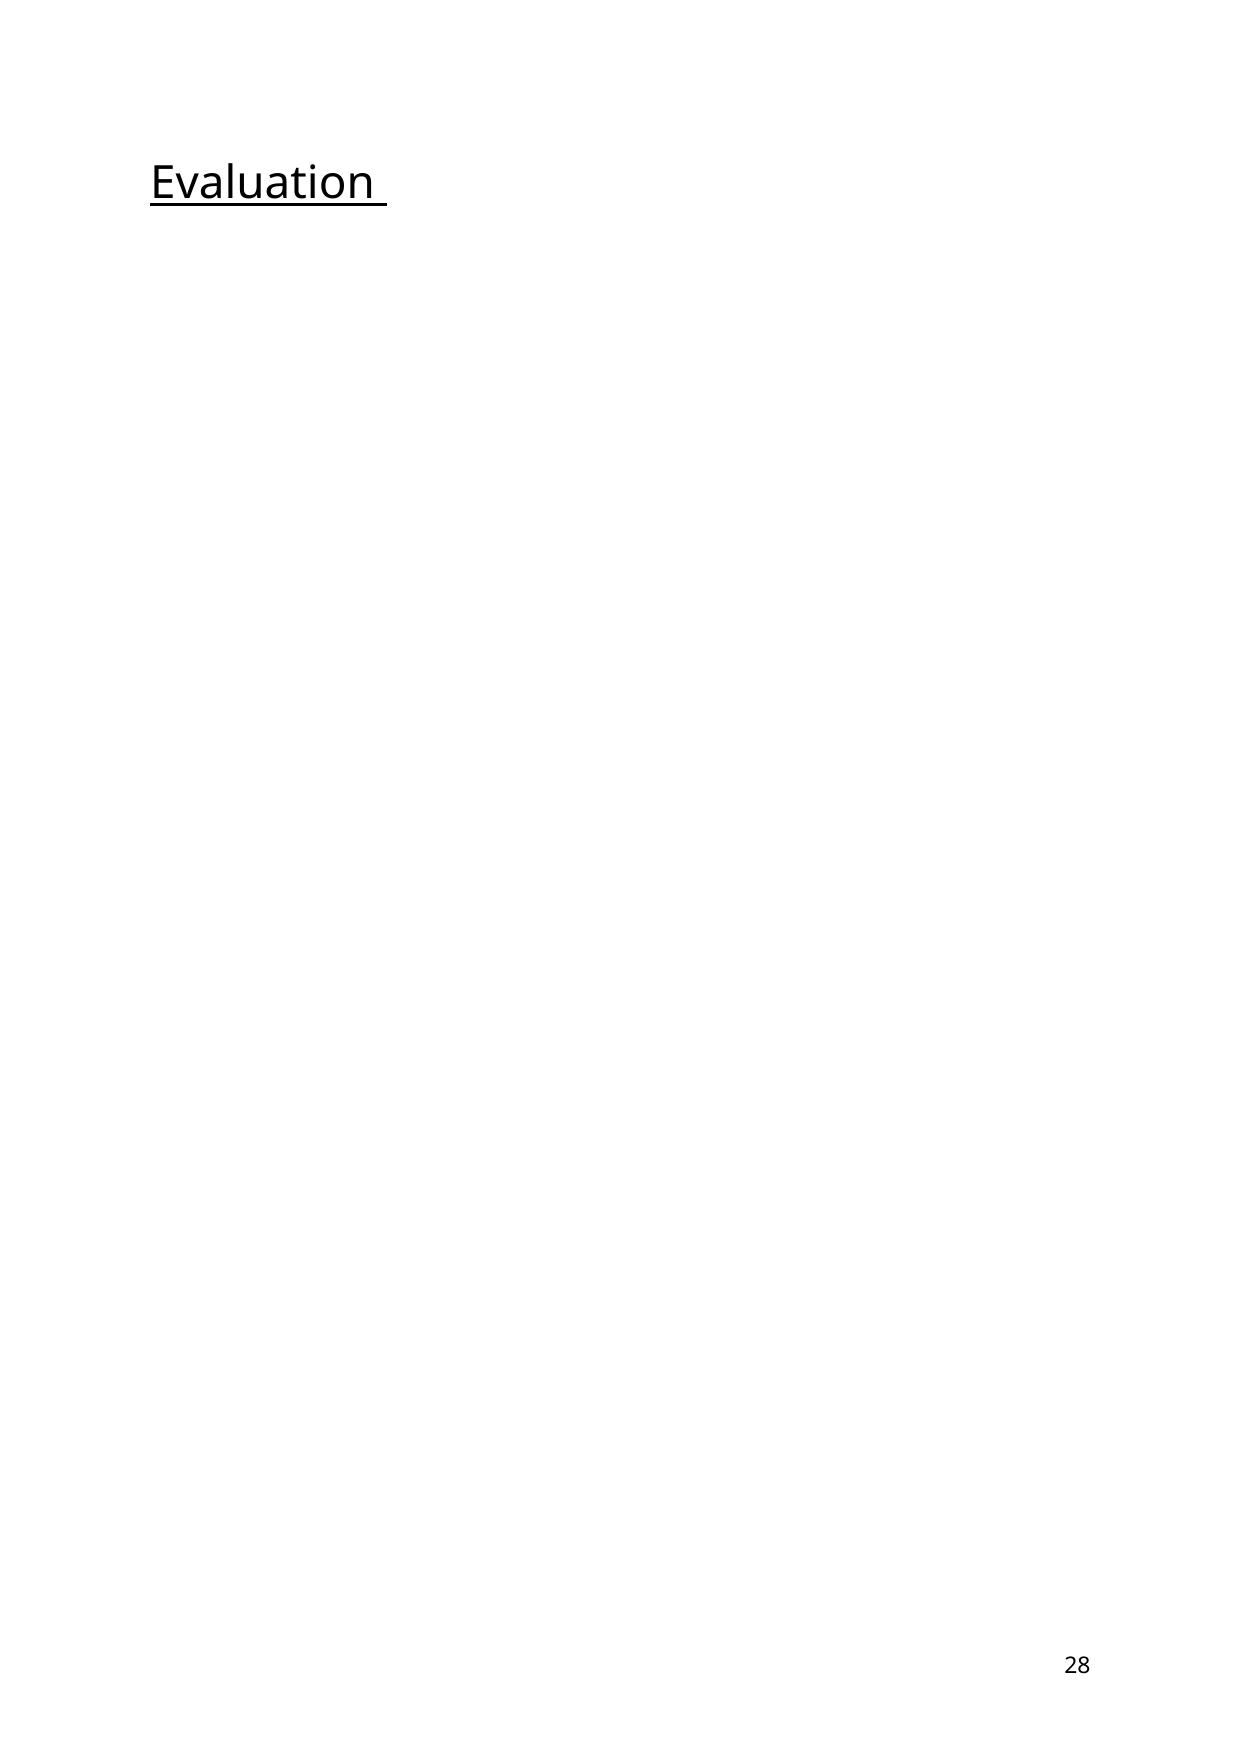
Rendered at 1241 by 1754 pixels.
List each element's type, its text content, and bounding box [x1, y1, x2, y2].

subtitle Evaluation [150, 150, 1090, 212]
